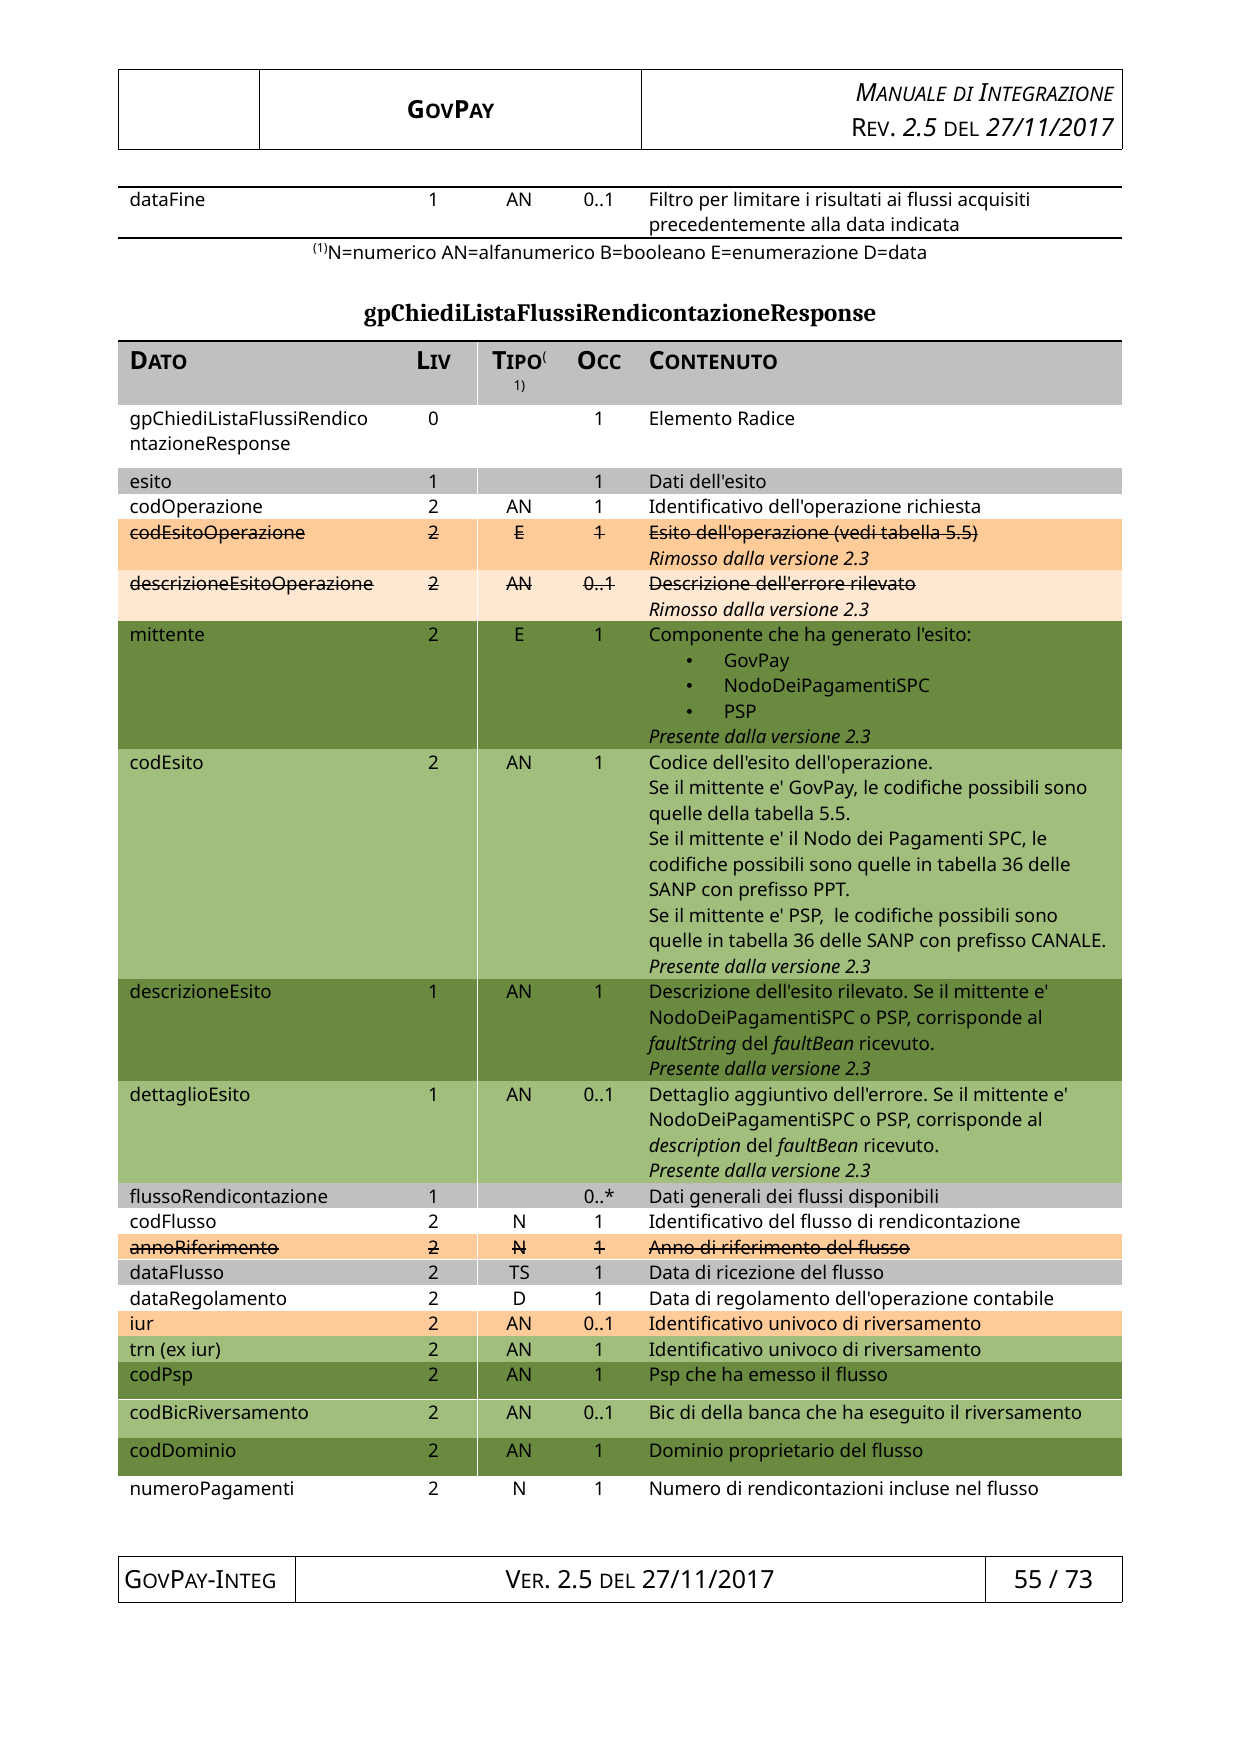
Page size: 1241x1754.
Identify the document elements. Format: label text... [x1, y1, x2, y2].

table_cell trn (ex iur) [118, 1336, 389, 1362]
table_cell 1 [561, 519, 637, 570]
table_cell 1 [561, 468, 637, 494]
table_cell dataFine [118, 188, 389, 237]
table_header gpChiediListaFlussiRendicontazioneResponse [118, 299, 1122, 340]
table_cell 1 [561, 749, 637, 979]
table_cell 1 [561, 1476, 637, 1501]
table_cell AN [478, 1362, 561, 1399]
table_cell codFlusso [118, 1209, 389, 1234]
table_cell Data di regolamento dell'operazione contabile [637, 1285, 1122, 1311]
table_cell 1 [389, 1183, 477, 1208]
table_cell [478, 1183, 561, 1208]
table_cell Anno di riferimento del flusso [637, 1234, 1122, 1259]
table_cell 2 [389, 621, 477, 749]
table_cell descrizioneEsito [118, 979, 389, 1081]
table_cell 1 [389, 979, 477, 1081]
table_cell Componente che ha generato l'esito: GovPay NodoDeiPagamentiSPC PSP Presente dalla versione 2.3 [637, 621, 1122, 749]
table_cell Dati dell'esito [637, 468, 1122, 494]
table_cell 1 [561, 1438, 637, 1476]
table_cell 1 [389, 188, 477, 237]
text (1)N=numerico AN=alfanumerico B=booleano E=enumerazione D=data [118, 239, 1122, 265]
table_cell AN [478, 1438, 561, 1476]
table_cell gpChiediListaFlussiRendicontazioneResponse [118, 405, 389, 468]
table_cell Psp che ha emesso il flusso [637, 1362, 1122, 1399]
table_cell codDominio [118, 1438, 389, 1476]
table_cell N [478, 1209, 561, 1234]
table_cell Identificativo univoco di riversamento [637, 1336, 1122, 1362]
table_cell 1 [561, 1336, 637, 1362]
table_cell 2 [389, 1362, 477, 1399]
table_cell 0..1 [561, 1311, 637, 1336]
table_cell 1 [561, 1260, 637, 1285]
table_cell dataFlusso [118, 1260, 389, 1285]
table_cell AN [478, 570, 561, 621]
table_cell Dato [118, 342, 389, 405]
table_cell Esito dell'operazione (vedi tabella 5.5) Rimosso dalla versione 2.3 [637, 519, 1122, 570]
table_cell Descrizione dell'errore rilevato Rimosso dalla versione 2.3 [637, 570, 1122, 621]
table_cell Occ [561, 342, 637, 405]
table_cell Bic di della banca che ha eseguito il riversamento [637, 1400, 1122, 1438]
table_cell AN [478, 979, 561, 1081]
table_cell Identificativo dell'operazione richiesta [637, 494, 1122, 519]
table_cell 0 [389, 405, 477, 468]
table_cell iur [118, 1311, 389, 1336]
table_cell 0..1 [561, 1400, 637, 1438]
table_cell 2 [389, 1285, 477, 1311]
table_cell flussoRendicontazione [118, 1183, 389, 1208]
table_cell 2 [389, 1234, 477, 1259]
table_cell Tipo(1) [478, 342, 561, 405]
table_cell 1 [561, 979, 637, 1081]
table_cell annoRiferimento [118, 1234, 389, 1259]
table_cell TS [478, 1260, 561, 1285]
table_cell 2 [389, 1400, 477, 1438]
table_cell [478, 468, 561, 494]
table_cell 2 [389, 1336, 477, 1362]
table_cell AN [478, 1400, 561, 1438]
table_cell E [478, 621, 561, 749]
table_cell 2 [389, 749, 477, 979]
table_cell 2 [389, 494, 477, 519]
table_cell codEsitoOperazione [118, 519, 389, 570]
table_cell E [478, 519, 561, 570]
table_cell Elemento Radice [637, 405, 1122, 468]
table_cell 2 [389, 1311, 477, 1336]
table_cell N [478, 1234, 561, 1259]
table_cell Dominio proprietario del flusso [637, 1438, 1122, 1476]
table_cell D [478, 1285, 561, 1311]
table_cell descrizioneEsitoOperazione [118, 570, 389, 621]
table_cell 0..1 [561, 188, 637, 237]
table_cell 1 [561, 405, 637, 468]
table_cell N [478, 1476, 561, 1501]
table_cell AN [478, 749, 561, 979]
table_cell 1 [389, 1081, 477, 1183]
table_cell 0..* [561, 1183, 637, 1208]
table_cell Numero di rendicontazioni incluse nel flusso [637, 1476, 1122, 1501]
table_cell [478, 405, 561, 468]
table_cell codPsp [118, 1362, 389, 1399]
table_cell 0..1 [561, 1081, 637, 1183]
table_cell Filtro per limitare i risultati ai flussi acquisiti precedentemente alla data indicata [637, 188, 1122, 237]
table_cell 2 [389, 519, 477, 570]
table_cell 2 [389, 1476, 477, 1501]
table_cell 2 [389, 1209, 477, 1234]
table_cell mittente [118, 621, 389, 749]
table_cell 1 [561, 1362, 637, 1399]
table_cell 1 [389, 468, 477, 494]
table_cell AN [478, 188, 561, 237]
table_cell AN [478, 1311, 561, 1336]
table_cell Identificativo univoco di riversamento [637, 1311, 1122, 1336]
table_cell 0..1 [561, 570, 637, 621]
table_cell 1 [561, 1285, 637, 1311]
table_cell Codice dell'esito dell'operazione. Se il mittente e' GovPay, le codifiche possibili sono quelle della tabella 5.5. Se il mittente e' il Nodo dei Pagamenti SPC, le codifiche possibili sono quelle in tabella 36 delle SANP con prefisso PPT. Se il mittente e' PSP, le codifiche possibili sono quelle in tabella 36 delle SANP con prefisso CANALE. Presente dalla versione 2.3 [637, 749, 1122, 979]
table_cell Descrizione dell'esito rilevato. Se il mittente e' NodoDeiPagamentiSPC o PSP, corrisponde al faultString del faultBean ricevuto. Presente dalla versione 2.3 [637, 979, 1122, 1081]
table_cell 2 [389, 1438, 477, 1476]
table_cell dataRegolamento [118, 1285, 389, 1311]
table_cell Identificativo del flusso di rendicontazione [637, 1209, 1122, 1234]
table_cell AN [478, 1336, 561, 1362]
table_cell Dati generali dei flussi disponibili [637, 1183, 1122, 1208]
table_cell Data di ricezione del flusso [637, 1260, 1122, 1285]
table_cell 1 [561, 621, 637, 749]
table_cell Contenuto [637, 342, 1122, 405]
table_cell dettaglioEsito [118, 1081, 389, 1183]
table_cell 1 [561, 1209, 637, 1234]
table_cell Liv [389, 342, 477, 405]
table_cell 1 [561, 494, 637, 519]
table_cell codOperazione [118, 494, 389, 519]
table_cell Dettaglio aggiuntivo dell'errore. Se il mittente e' NodoDeiPagamentiSPC o PSP, corrisponde al description del faultBean ricevuto. Presente dalla versione 2.3 [637, 1081, 1122, 1183]
table_cell 2 [389, 570, 477, 621]
table_cell codBicRiversamento [118, 1400, 389, 1438]
table_cell esito [118, 468, 389, 494]
table_cell AN [478, 1081, 561, 1183]
table_cell AN [478, 494, 561, 519]
table_cell 1 [561, 1234, 637, 1259]
table_cell codEsito [118, 749, 389, 979]
table_cell 2 [389, 1260, 477, 1285]
table_cell numeroPagamenti [118, 1476, 389, 1501]
